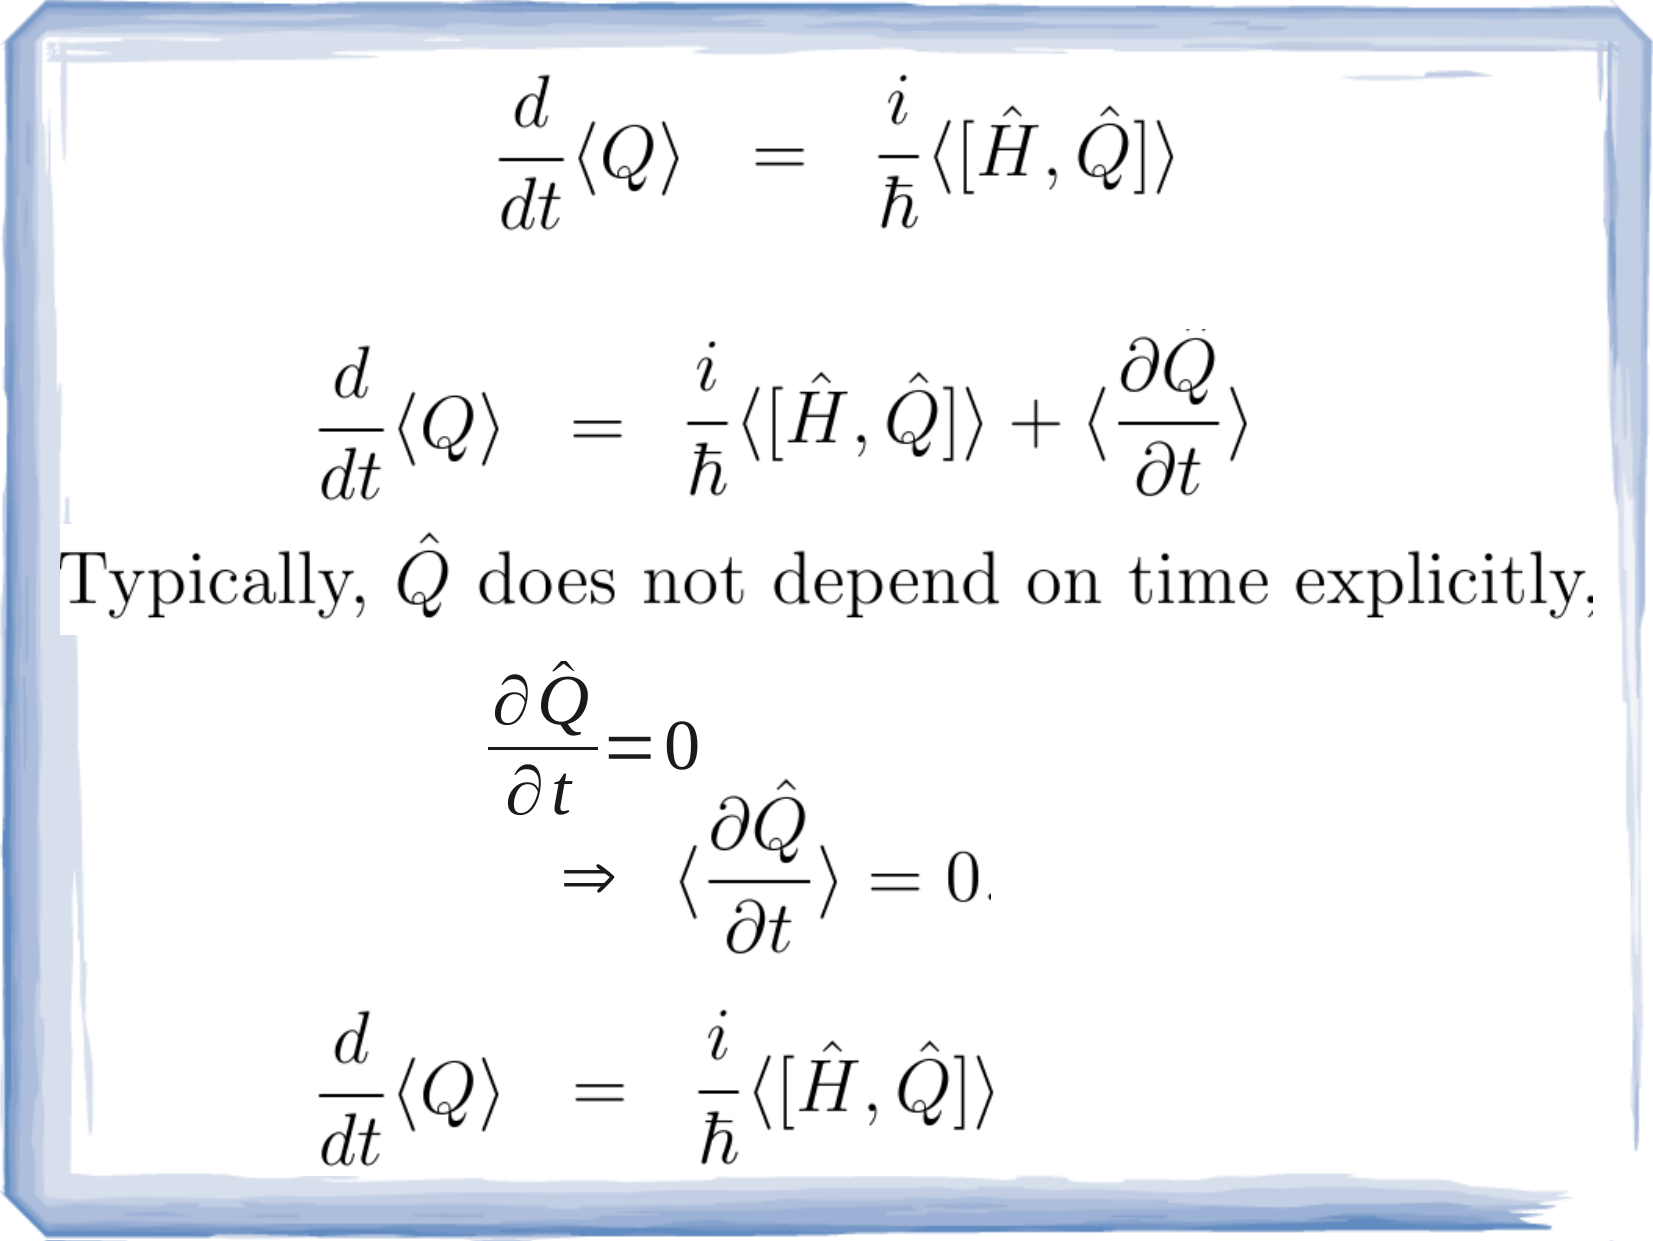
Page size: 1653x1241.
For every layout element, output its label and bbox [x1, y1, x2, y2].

chart [465, 661, 718, 916]
picture [0, 0, 1653, 1241]
